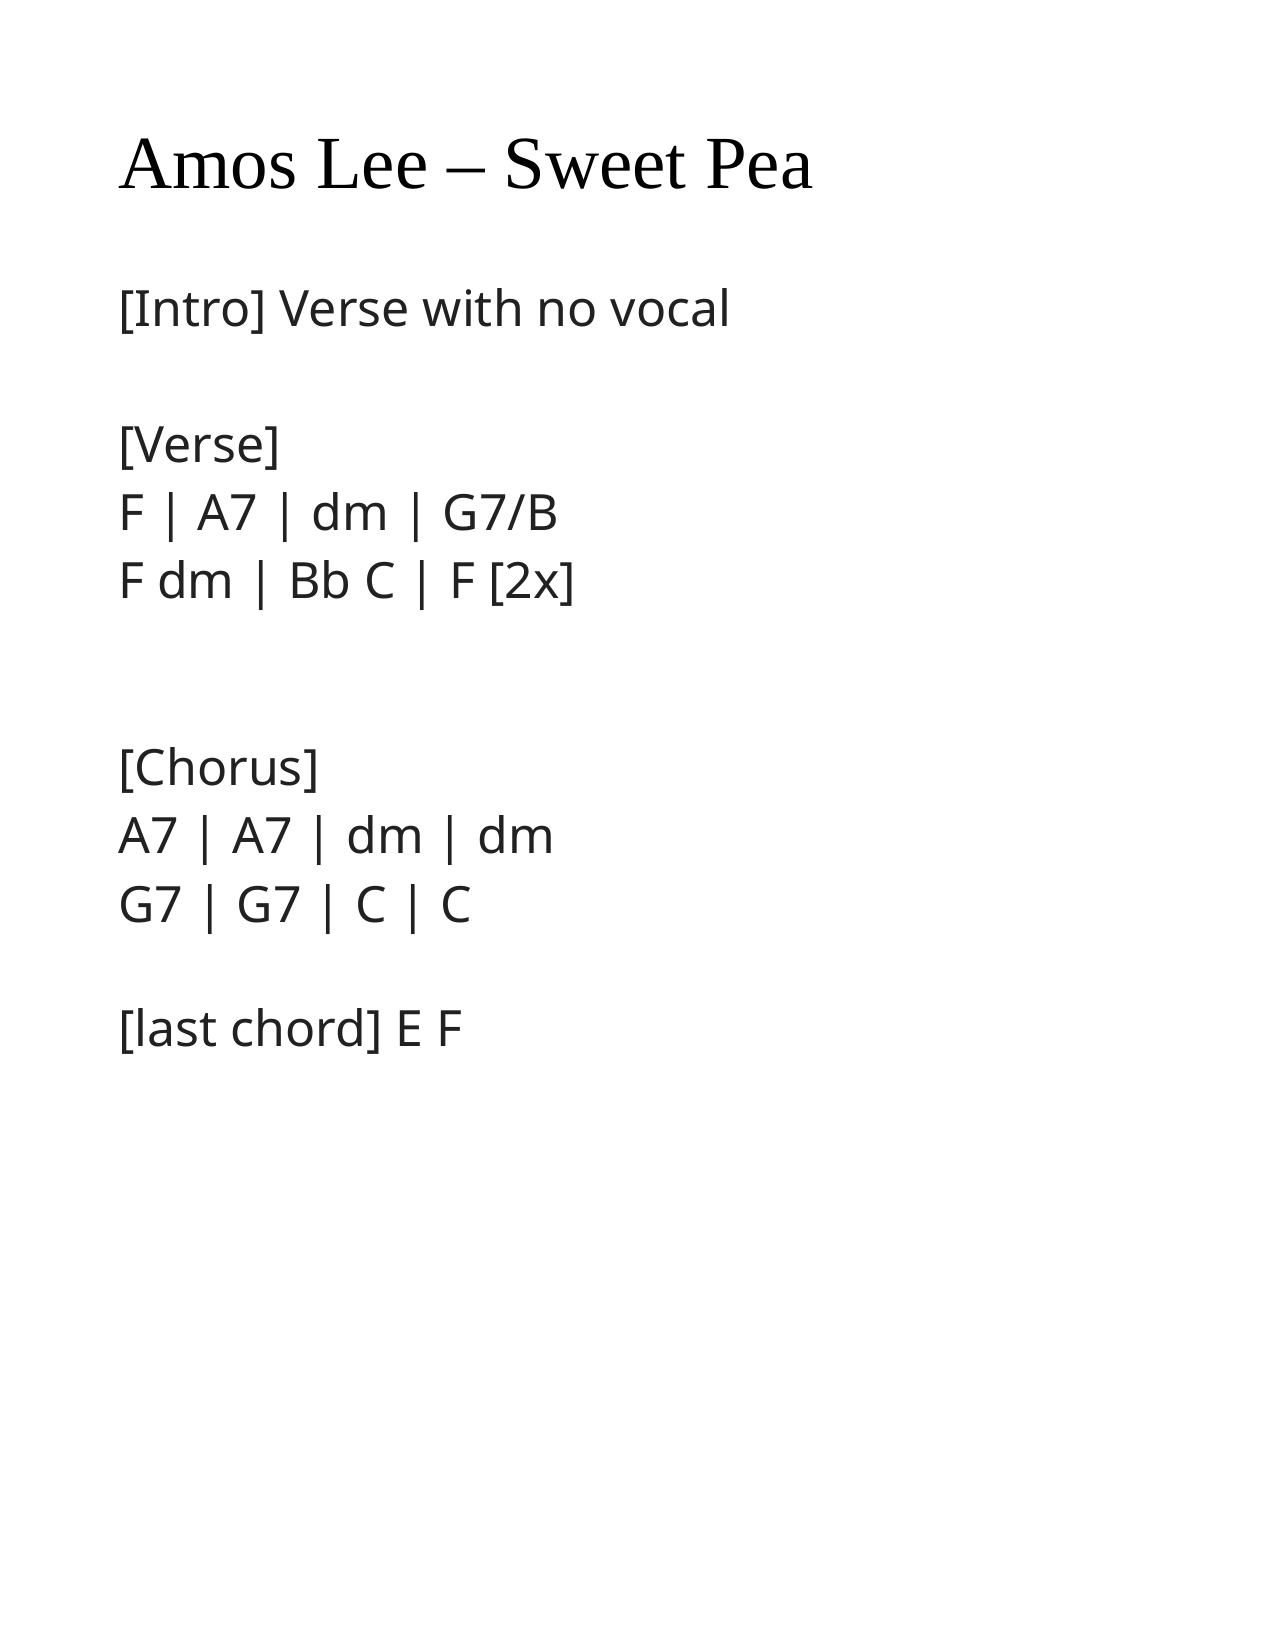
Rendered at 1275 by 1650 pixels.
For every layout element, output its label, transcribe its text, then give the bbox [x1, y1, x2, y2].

text Amos Lee – Sweet Pea [118, 118, 1157, 204]
text G7 | G7 | C | C [118, 868, 1157, 937]
text [Verse] [118, 409, 1157, 477]
text [Intro] Verse with no vocal [118, 272, 1157, 341]
text A7 | A7 | dm | dm [118, 800, 1157, 868]
text [last chord] E F [118, 993, 1157, 1061]
text F dm | Bb C | F [2x] [118, 545, 1157, 613]
text [Chorus] [118, 732, 1157, 800]
text F | A7 | dm | G7/B [118, 477, 1157, 545]
